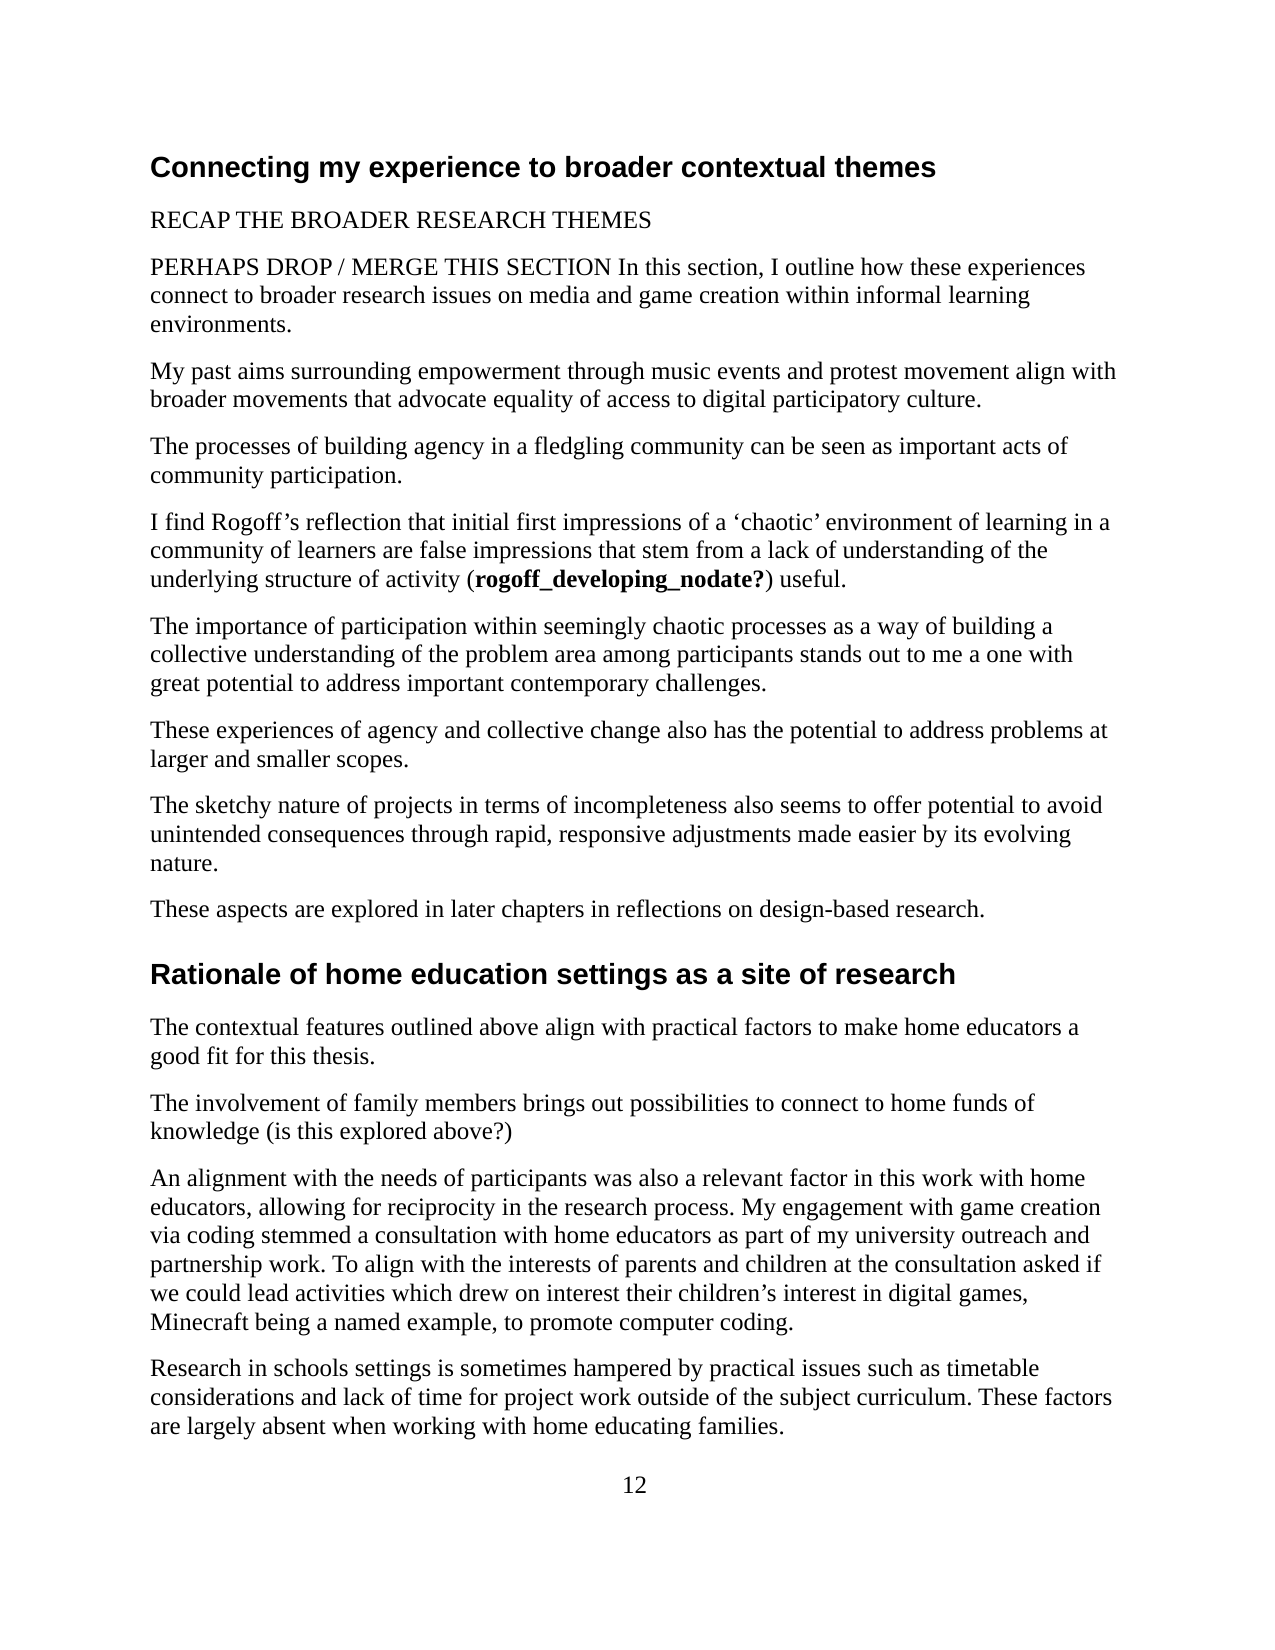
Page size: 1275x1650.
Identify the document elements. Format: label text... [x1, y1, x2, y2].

subtitle Connecting my experience to broader contextual themes [150, 150, 1125, 183]
subtitle Rationale of home education settings as a site of research [150, 957, 1125, 991]
text I find Rogoff’s reflection that initial first impressions of a ‘chaotic’ environment of learning in a community of learners are false impressions that stem from a lack of understanding of the underlying structure of activity (rogoff_developing_nodate?) useful. [150, 507, 1125, 593]
text My past aims surrounding empowerment through music events and protest movement align with broader movements that advocate equality of access to digital participatory culture. [150, 356, 1125, 413]
text An alignment with the needs of participants was also a relevant factor in this work with home educators, allowing for reciprocity in the research process. My engagement with game creation via coding stemmed a consultation with home educators as part of my university outreach and partnership work. To align with the interests of parents and children at the consultation asked if we could lead activities which drew on interest their children’s interest in digital games, Minecraft being a named example, to promote computer coding. [150, 1163, 1125, 1336]
text Research in schools settings is sometimes hampered by practical issues such as timetable considerations and lack of time for project work outside of the subject curriculum. These factors are largely absent when working with home educating families. [150, 1353, 1125, 1440]
text The sketchy nature of projects in terms of incompleteness also seems to offer potential to avoid unintended consequences through rapid, responsive adjustments made easier by its evolving nature. [150, 790, 1125, 877]
text The involvement of family members brings out possibilities to connect to home funds of knowledge (is this explored above?) [150, 1088, 1125, 1145]
text The processes of building agency in a fledgling community can be seen as important acts of community participation. [150, 431, 1125, 489]
text These aspects are explored in later chapters in reflections on design-based research. [150, 894, 1125, 923]
text PERHAPS DROP / MERGE THIS SECTION In this section, I outline how these experiences connect to broader research issues on media and game creation within informal learning environments. [150, 252, 1125, 338]
text The importance of participation within seemingly chaotic processes as a way of building a collective understanding of the problem area among participants stands out to me a one with great potential to address important contemporary challenges. [150, 611, 1125, 697]
text RECAP THE BROADER RESEARCH THEMES [150, 205, 1125, 234]
text The contextual features outlined above align with practical factors to make home educators a good fit for this thesis. [150, 1012, 1125, 1070]
text These experiences of agency and collective change also has the potential to address problems at larger and smaller scopes. [150, 715, 1125, 772]
